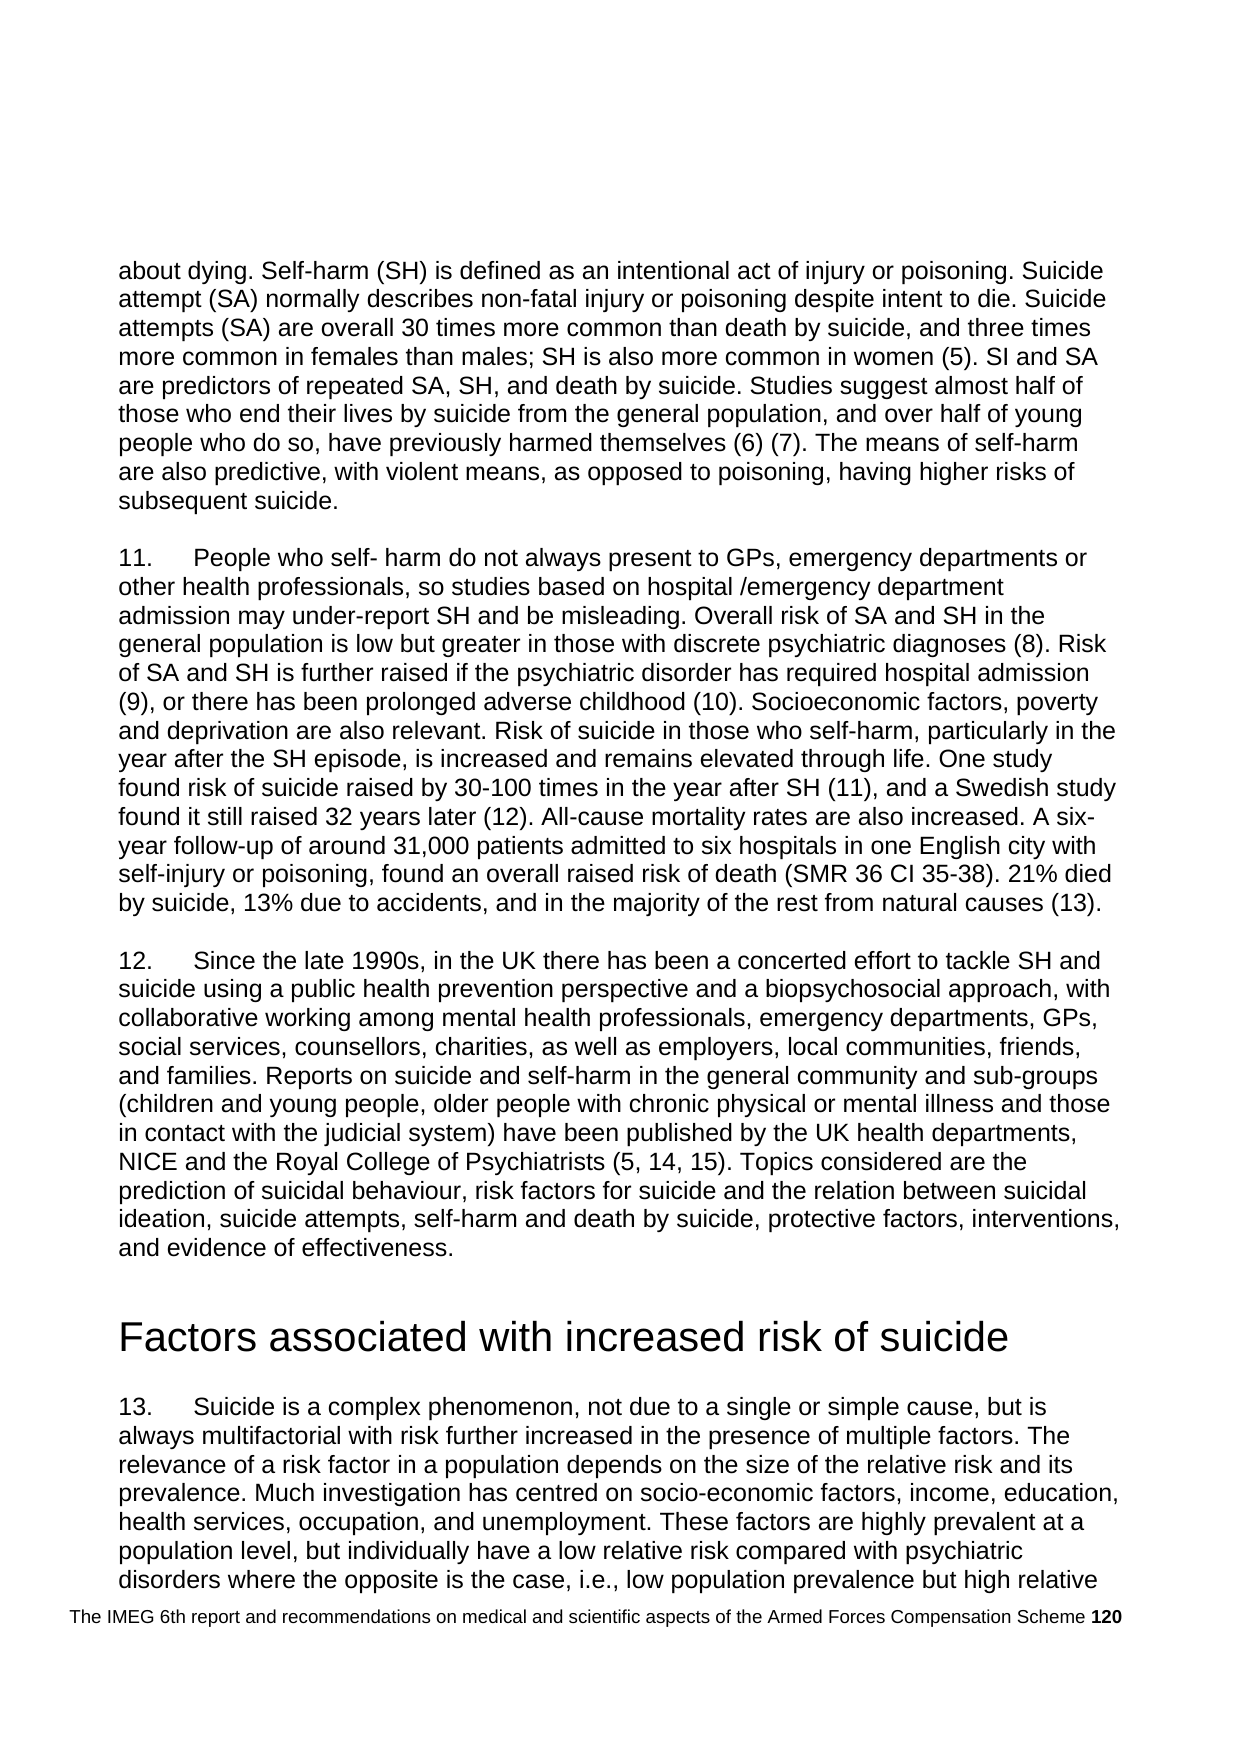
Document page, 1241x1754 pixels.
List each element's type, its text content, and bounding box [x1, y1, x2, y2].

list about dying. Self-harm (SH) is defined as an intentional act of injury or poisoning. Suicide attempt (SA) normally describes non-fatal injury or poisoning despite intent to die. Suicide attempts (SA) are overall 30 times more common than death by suicide, and three times more common in females than males; SH is also more common in women (5). SI and SA are predictors of repeated SA, SH, and death by suicide. Studies suggest almost half of those who end their lives by suicide from the general population, and over half of young people who do so, have previously harmed themselves (6) (7). The means of self-harm are also predictive, with violent means, as opposed to poisoning, having higher risks of subsequent suicide. [118, 256, 1122, 514]
subtitle Factors associated with increased risk of suicide [118, 1312, 1122, 1360]
list Suicide is a complex phenomenon, not due to a single or simple cause, but is always multifactorial with risk further increased in the presence of multiple factors. The relevance of a risk factor in a population depends on the size of the relative risk and its prevalence. Much investigation has centred on socio-economic factors, income, education, health services, occupation, and unemployment. These factors are highly prevalent at a population level, but individually have a low relative risk compared with psychiatric disorders where the opposite is the case, i.e., low population prevalence but high relative [118, 1392, 1122, 1593]
list People who self- harm do not always present to GPs, emergency departments or other health professionals, so studies based on hospital /emergency department admission may under-report SH and be misleading. Overall risk of SA and SH in the general population is low but greater in those with discrete psychiatric diagnoses (8). Risk of SA and SH is further raised if the psychiatric disorder has required hospital admission (9), or there has been prolonged adverse childhood (10). Socioeconomic factors, poverty and deprivation are also relevant. Risk of suicide in those who self-harm, particularly in the year after the SH episode, is increased and remains elevated through life. One study found risk of suicide raised by 30-100 times in the year after SH (11), and a Swedish study found it still raised 32 years later (12). All-cause mortality rates are also increased. A six-year follow-up of around 31,000 patients admitted to six hospitals in one English city with self-injury or poisoning, found an overall raised risk of death (SMR 36 CI 35-38). 21% died by suicide, 13% due to accidents, and in the majority of the rest from natural causes (13). [118, 543, 1122, 917]
list Since the late 1990s, in the UK there has been a concerted effort to tackle SH and suicide using a public health prevention perspective and a biopsychosocial approach, with collaborative working among mental health professionals, emergency departments, GPs, social services, counsellors, charities, as well as employers, local communities, friends, and families. Reports on suicide and self-harm in the general community and sub-groups (children and young people, older people with chronic physical or mental illness and those in contact with the judicial system) have been published by the UK health departments, NICE and the Royal College of Psychiatrists (5, 14, 15). Topics considered are the prediction of suicidal behaviour, risk factors for suicide and the relation between suicidal ideation, suicide attempts, self-harm and death by suicide, protective factors, interventions, and evidence of effectiveness. [118, 946, 1122, 1262]
